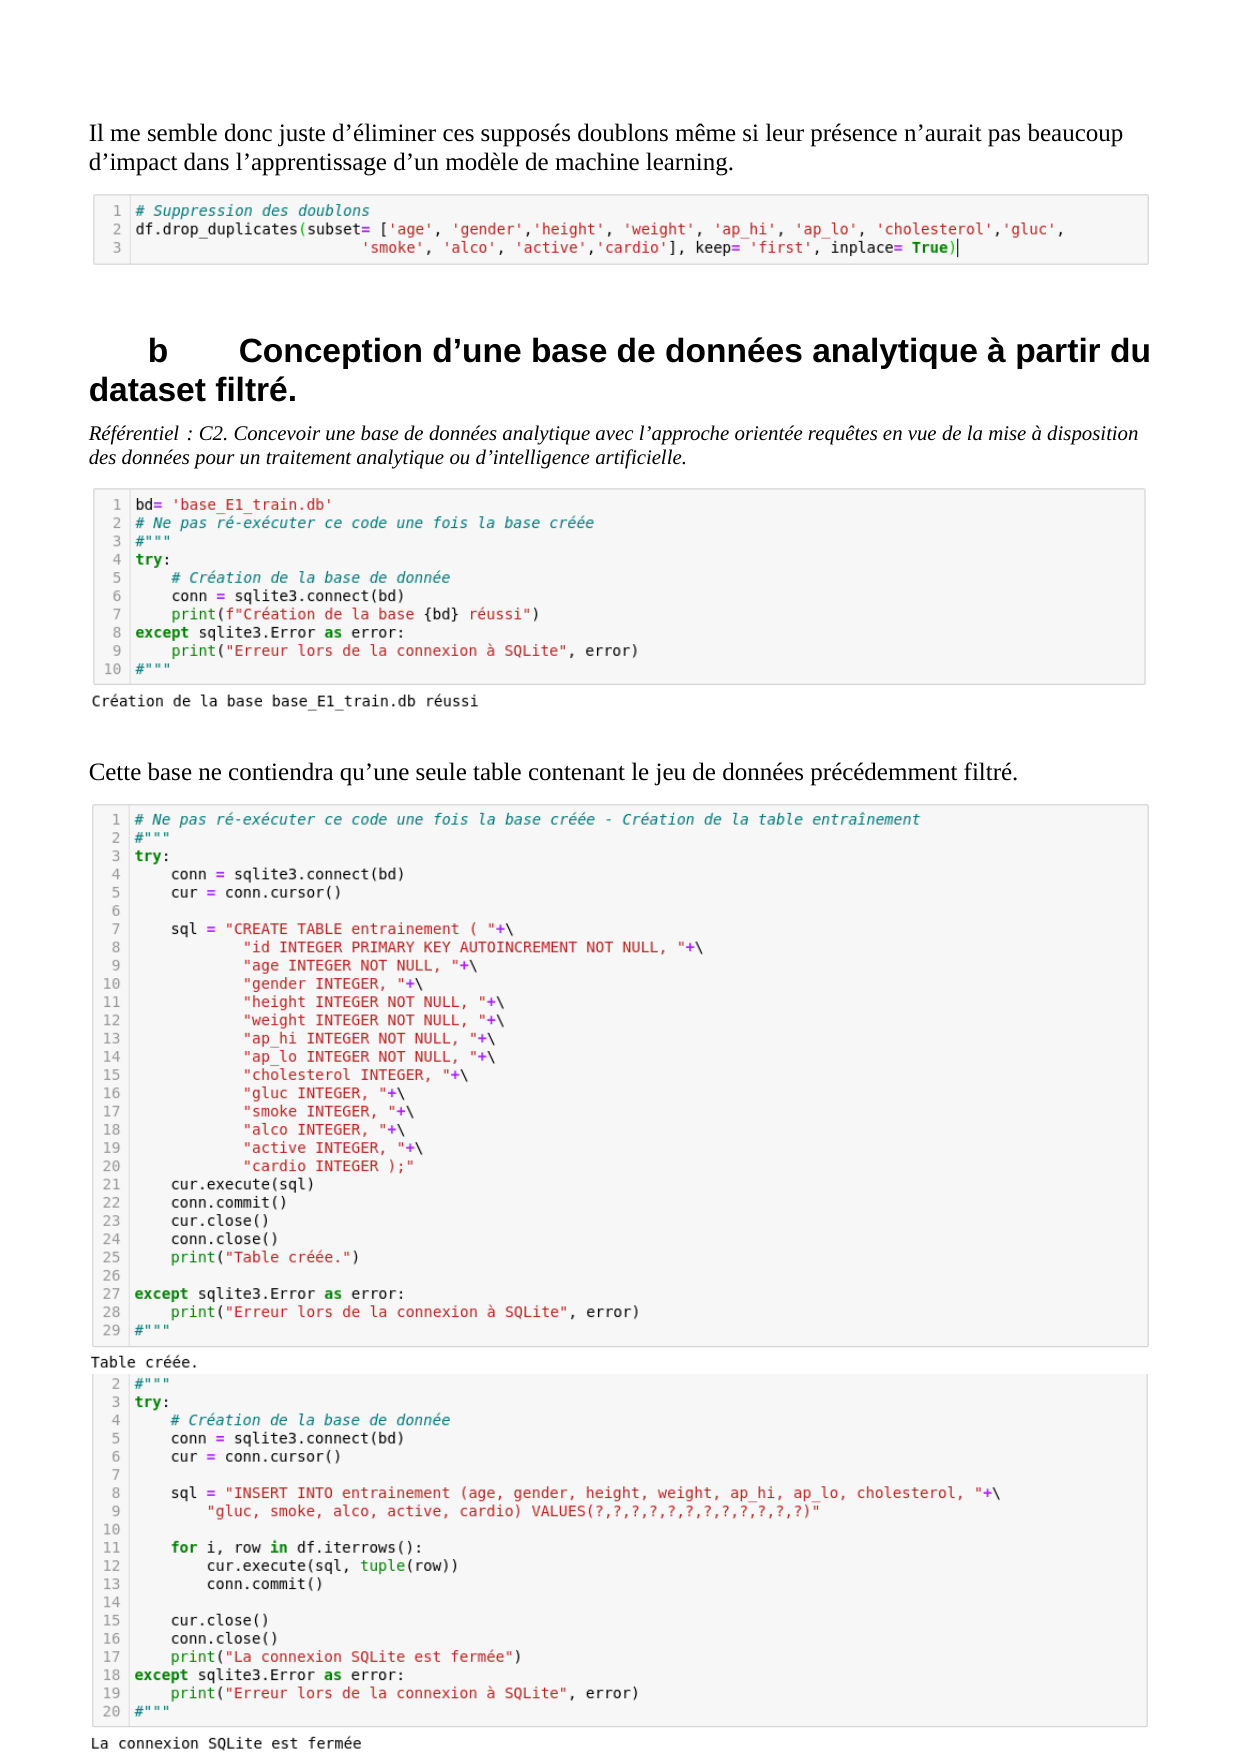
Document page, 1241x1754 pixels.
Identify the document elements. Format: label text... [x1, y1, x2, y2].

picture [88, 800, 1152, 1754]
picture [88, 190, 1152, 268]
text Référentiel : C2. Concevoir une base de données analytique avec l’approche orientée requêtes en vue de la mise à disposition des données pour un traitement analytique ou d’intelligence artificielle. [88, 421, 1152, 469]
text Il me semble donc juste d’éliminer ces supposés doublons même si leur présence n’aurait pas beaucoup d’impact dans l’apprentissage d’un modèle de machine learning. [88, 118, 1152, 176]
picture [88, 483, 1152, 715]
subtitle Conception d’une base de données analytique à partir du dataset filtré. [88, 331, 1152, 409]
text Cette base ne contiendra qu’une seule table contenant le jeu de données précédemment filtré. [88, 757, 1152, 786]
